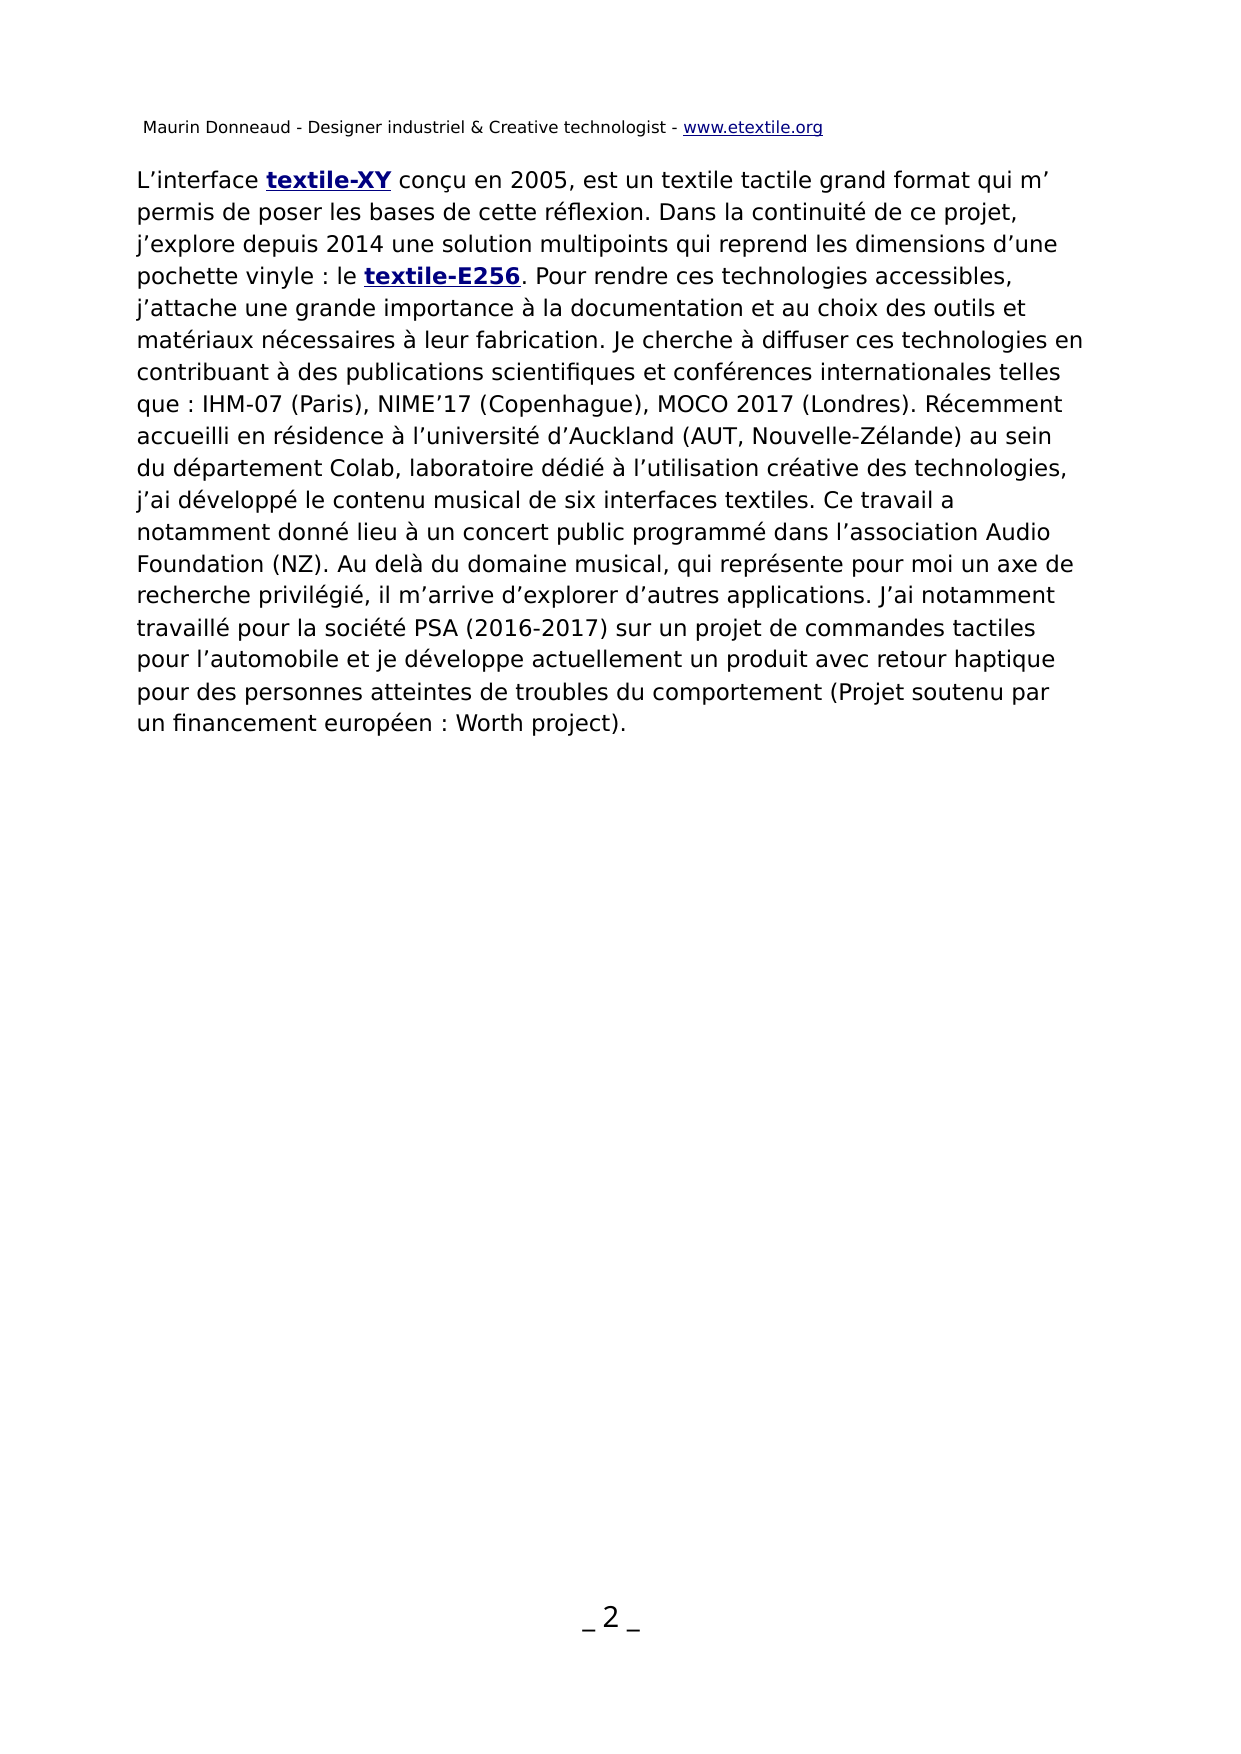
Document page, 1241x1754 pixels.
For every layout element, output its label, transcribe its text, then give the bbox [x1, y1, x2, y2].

text L’interface textile-XY conçu en 2005, est un textile tactile grand format qui m’ permis de poser les bases de cette réflexion. Dans la continuité de ce projet, j’explore depuis 2014 une solution multipoints qui reprend les dimensions d’une pochette vinyle : le textile-E256. Pour rendre ces technologies accessibles, j’attache une grande importance à la documentation et au choix des outils et matériaux nécessaires à leur fabrication. Je cherche à diffuser ces technologies en contribuant à des publications scientifiques et conférences internationales telles que : IHM-07 (Paris), NIME’17 (Copenhague), MOCO 2017 (Londres). Récemment accueilli en résidence à l’université d’Auckland (AUT, Nouvelle-Zélande) au sein du département Colab, laboratoire dédié à l’utilisation créative des technologies, j’ai développé le contenu musical de six interfaces textiles. Ce travail a notamment donné lieu à un concert public programmé dans l’association Audio Foundation (NZ). Au delà du domaine musical, qui représente pour moi un axe de recherche privilégié, il m’arrive d’explorer d’autres applications. J’ai notamment travaillé pour la société PSA (2016-2017) sur un projet de commandes tactiles pour l’automobile et je développe actuellement un produit avec retour haptique pour des personnes atteintes de troubles du comportement (Projet soutenu par un financement européen : Worth project). [136, 167, 1085, 737]
